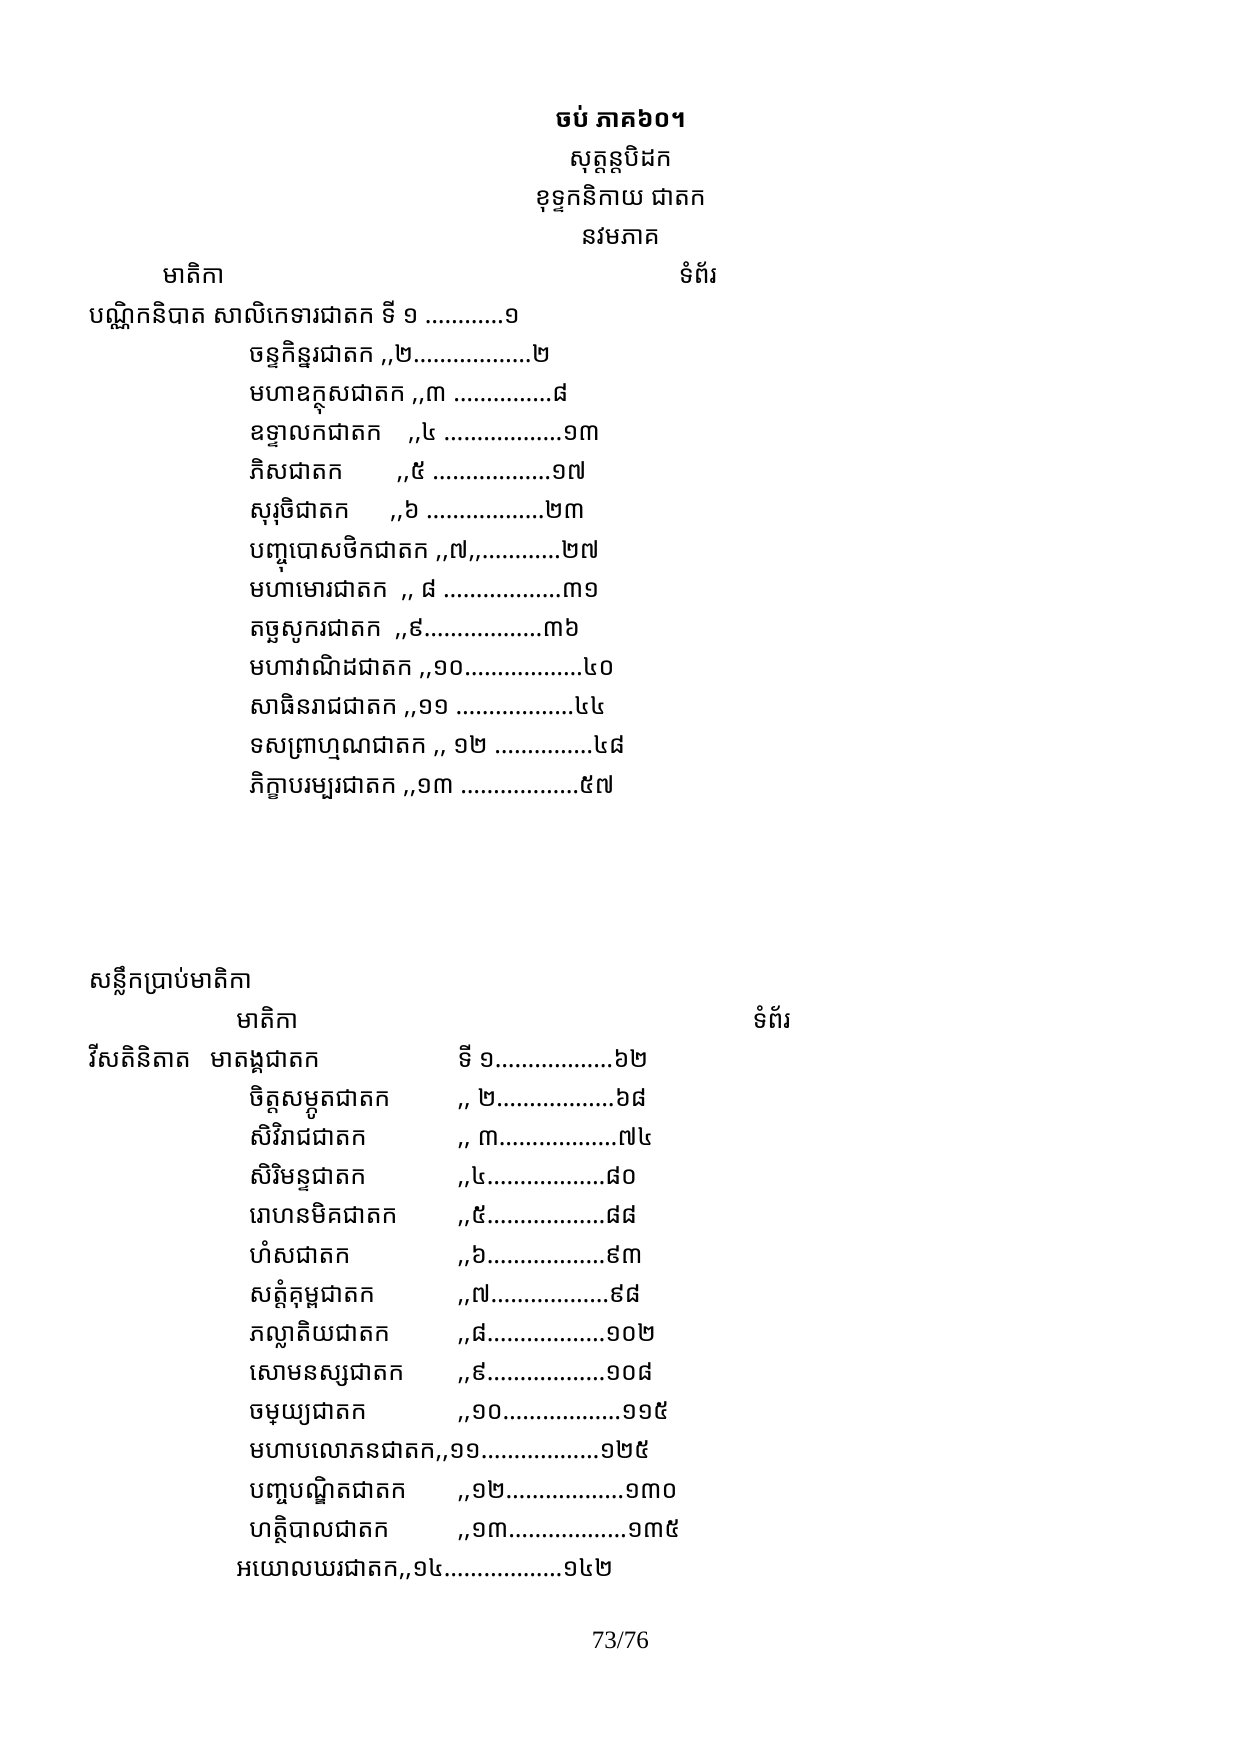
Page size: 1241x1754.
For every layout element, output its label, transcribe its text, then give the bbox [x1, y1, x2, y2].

text រោហនមិគជាតក ,,៥………………៨៨ [88, 1197, 1152, 1231]
text មាតិកា ទំព័រ [88, 1001, 1152, 1035]
text មាតិកា ទំព័រ [88, 257, 1152, 291]
text ទសព្រាហ្មណជាតក ,, ១២ ……………៤៨ [88, 727, 1152, 761]
text សាធិនរាជជាតក ,,១១ ………………៤៤ [88, 688, 1152, 722]
text បញ្ចបណ្ឌិតជាតក ,,១២………………១៣០ [88, 1471, 1152, 1505]
text មហាឧក្ថុសជាតក ,,៣ ……………៨ [88, 374, 1152, 409]
text ចិត្តសម្ភូតជាតក ,, ២………………៦៨ [88, 1079, 1152, 1114]
text ភិក្ខាបរម្បរជាតក ,,១៣ ………………៥៧ [88, 766, 1152, 800]
text បញ្ចុបោសថិកជាតក ,,៧,,…………២៧ [88, 531, 1152, 565]
text សុរុចិជាតក ,,៦ ………………២៣ [88, 492, 1152, 526]
text អយោលឃរជាតក,,១៤………………១៤២ [88, 1549, 1152, 1584]
text សន្លឹកប្រាប់មាតិកា [88, 962, 1152, 996]
text ហត្ថិបាលជាតក ,,១៣………………១៣៥ [88, 1510, 1152, 1544]
text នវមភាគ [88, 218, 1152, 252]
text មហាមោរជាតក ,, ៨ ………………៣១ [88, 570, 1152, 604]
text ខុទ្ទកនិកាយ ជាតក [88, 179, 1152, 213]
text ភិសជាតក ,,៥ ………………១៧ [88, 453, 1152, 487]
text សិរិមន្ទជាតក ,,៤………………៨០ [88, 1158, 1152, 1192]
text ឧទ្ទាលកជាតក ,,៤ ………………១៣ [88, 414, 1152, 448]
text មហាបលោភនជាតក,,១១………………១២៥ [88, 1432, 1152, 1466]
text សុត្តន្តបិដក [88, 139, 1152, 174]
text ចន្ទកិន្នរជាតក ,,២………………២ [88, 335, 1152, 369]
text សោមនស្សជាតក ,,៩………………១០៨ [88, 1354, 1152, 1388]
text សិវិរាជជាតក ,, ៣………………៧៤ [88, 1119, 1152, 1153]
text តច្ឆសូករជាតក ,,៩………………៣៦ [88, 609, 1152, 644]
text បណ្ណិកនិបាត សាលិកេទារជាតក ទី ១ …………១ [88, 296, 1152, 330]
text សត្តំគុម្ពជាតក ,,៧………………៩៨ [88, 1275, 1152, 1309]
text ហំសជាតក ,,៦………………៩៣ [88, 1236, 1152, 1270]
text ចប់ ភាគ៦០។ [88, 100, 1152, 134]
text ភល្លាតិយជាតក ,,៨………………១០២ [88, 1314, 1152, 1349]
text មហាវាណិដជាតក ,,១០………………៤០ [88, 649, 1152, 683]
text ចម្បេយ្យជាតក ,,១០………………១១៥ [88, 1393, 1152, 1427]
text វីសតិនិតាត មាតង្គជាតក ទី ១………………៦២ [88, 1040, 1152, 1074]
